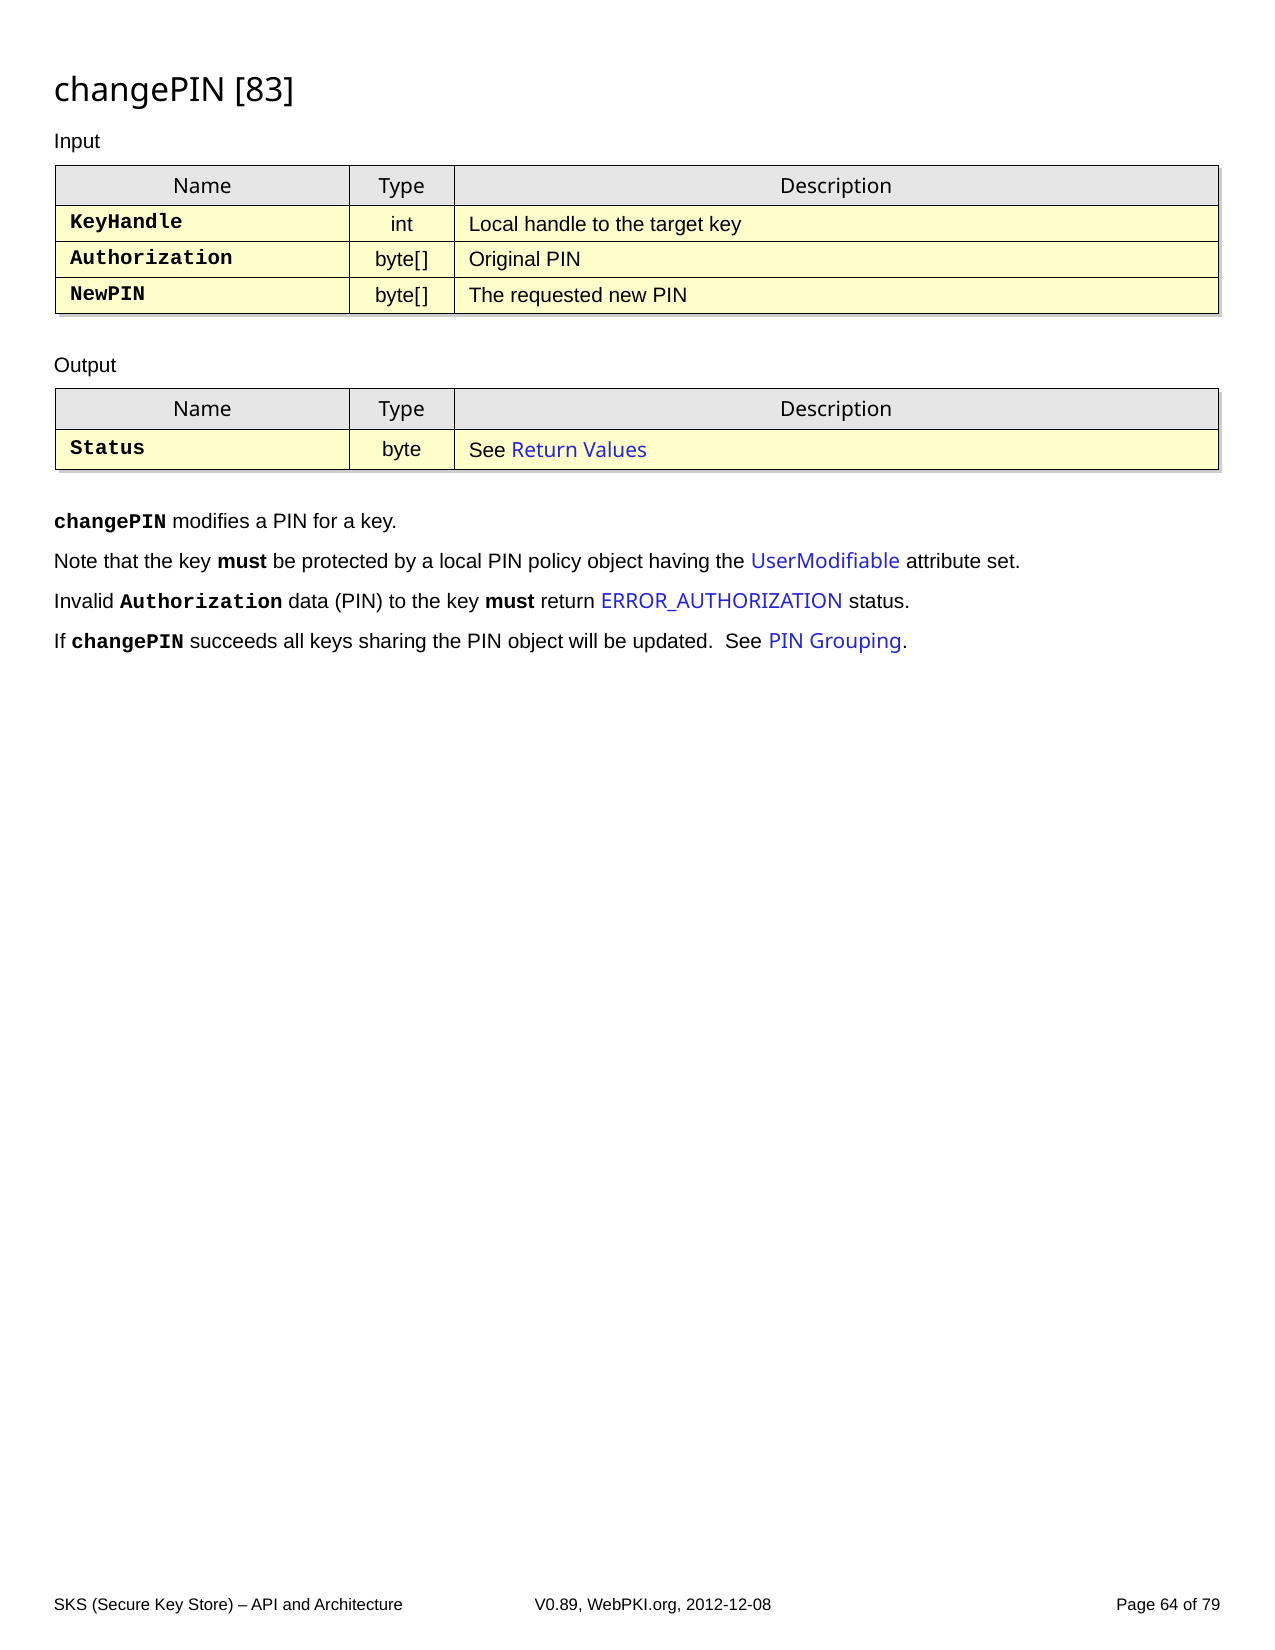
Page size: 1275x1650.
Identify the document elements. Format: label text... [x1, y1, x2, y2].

table_cell NewPIN [56, 278, 349, 313]
table_header Type [350, 166, 454, 205]
subtitle changePIN [83] [54, 66, 1221, 111]
table_header Name [56, 166, 349, 205]
table_cell See Return Values [455, 430, 1218, 469]
table_header Name [56, 389, 349, 429]
table_cell Authorization [56, 242, 349, 277]
text Invalid Authorization data (PIN) to the key must return ERROR_AUTHORIZATION status. [54, 586, 1221, 615]
table_header Description [455, 166, 1218, 205]
table_cell Original PIN [455, 242, 1218, 277]
table_cell byte⁮[ ] [350, 278, 454, 313]
table_cell byte⁮[ ] [350, 242, 454, 277]
text Input [54, 129, 1221, 153]
table_cell Local handle to the target key [455, 206, 1218, 241]
table_cell KeyHandle [56, 206, 349, 241]
text Note that the key must be protected by a local PIN policy object having the UserModifiable attribute set. [54, 546, 1221, 574]
table_cell int [350, 206, 454, 241]
text changePIN modifies a PIN for a key. [54, 508, 1221, 534]
table_header Type [350, 389, 454, 429]
table_cell Status [56, 430, 349, 469]
table_cell The requested new PIN [455, 278, 1218, 313]
table_header Description [455, 389, 1218, 429]
text Output [54, 352, 1221, 376]
table_cell byte [350, 430, 454, 469]
text If changePIN succeeds all keys sharing the PIN object will be updated. See PIN Grouping. [54, 627, 1221, 655]
